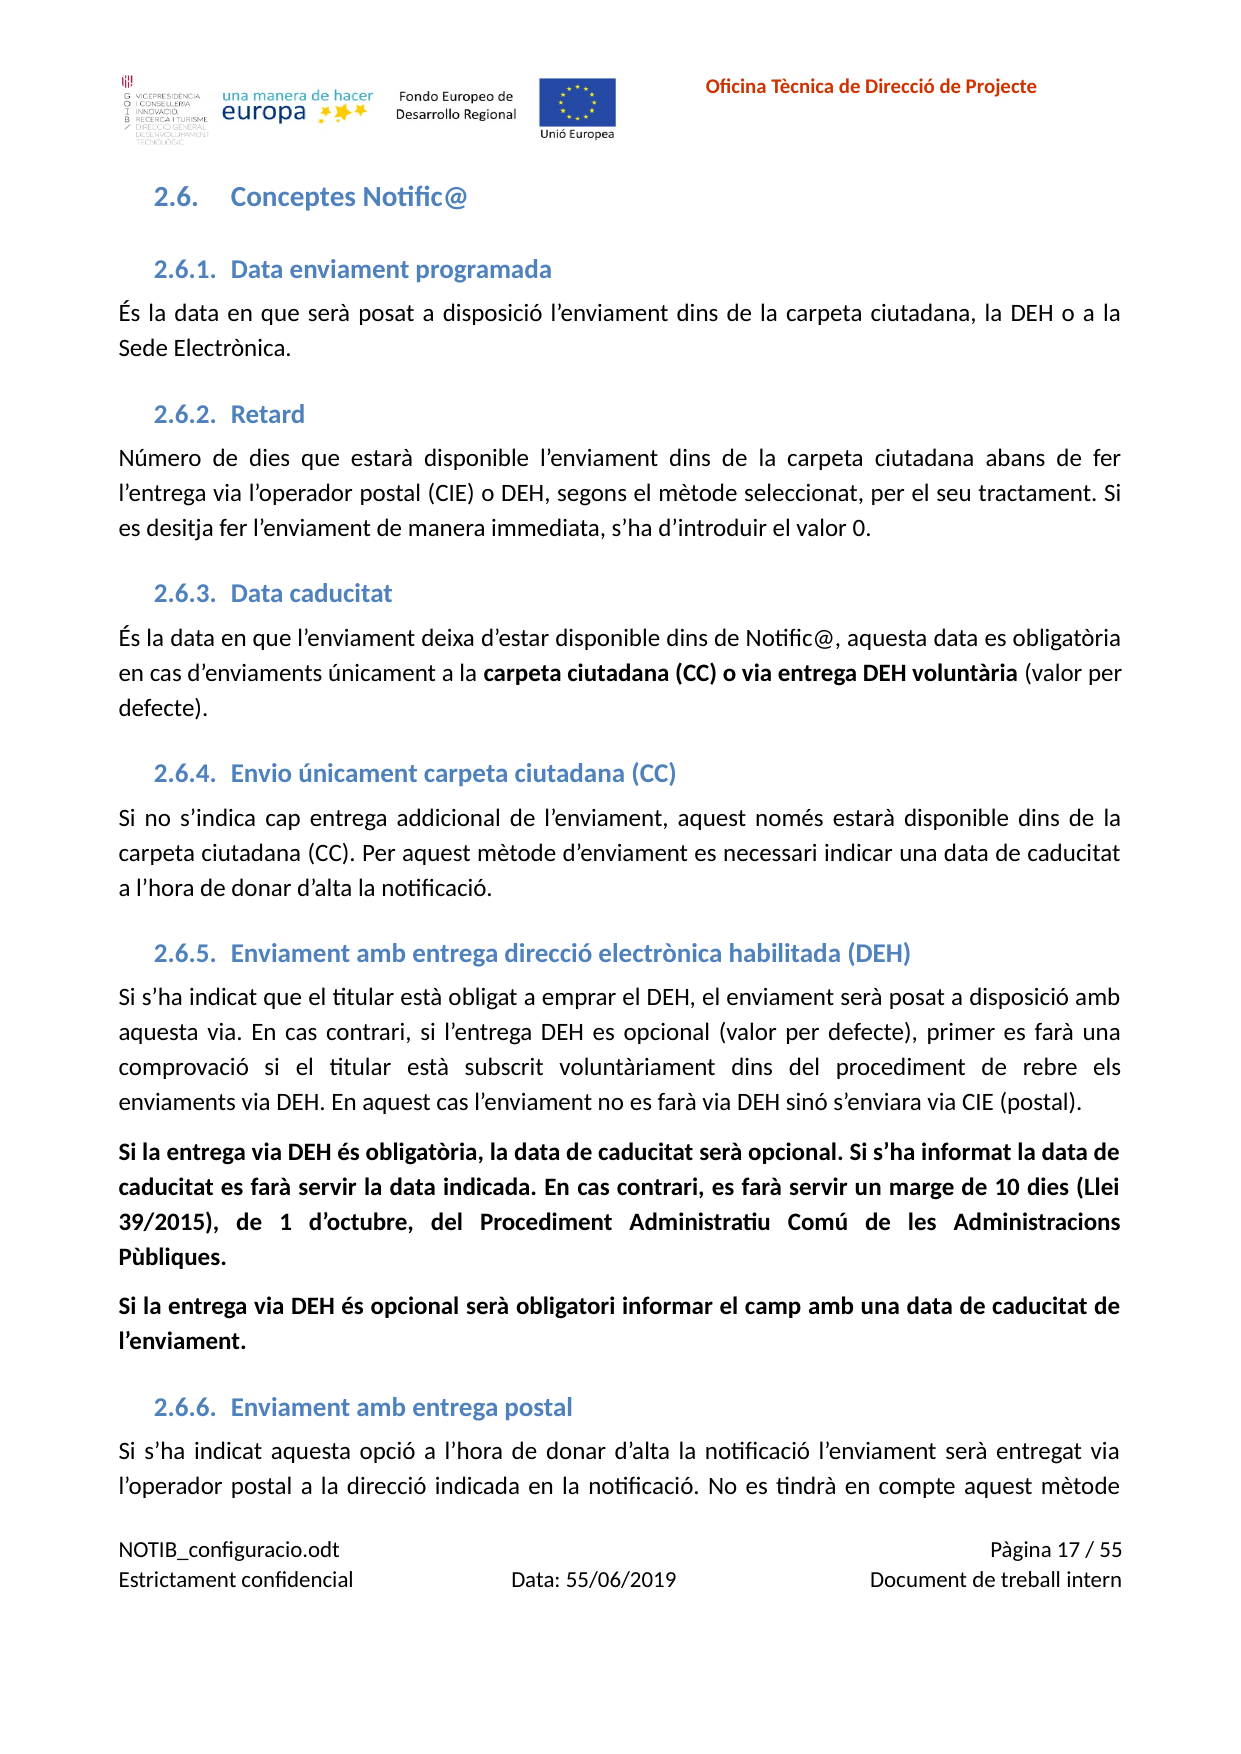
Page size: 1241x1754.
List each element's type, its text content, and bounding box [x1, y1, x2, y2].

picture [219, 73, 621, 147]
text És la data en que l’enviament deixa d’estar disponible dins de Notific@, aquesta data es obligatòria en cas d’enviaments únicament a la carpeta ciutadana (CC) o via entrega DEH voluntària (valor per defecte). [118, 622, 1122, 722]
text Si s’ha indicat que el titular està obligat a emprar el DEH, el enviament serà posat a disposició amb aquesta via. En cas contrari, si l’entrega DEH es opcional (valor per defecte), primer es farà una comprovació si el titular està subscrit voluntàriament dins del procediment de rebre els enviaments via DEH. En aquest cas l’enviament no es farà via DEH sinó s’enviara via CIE (postal). [118, 981, 1122, 1117]
text Si s’ha indicat aquesta opció a l’hora de donar d’alta la notificació l’enviament serà entregat via l’operador postal a la direcció indicada en la notificació. No es tindrà en compte aquest mètode [118, 1435, 1122, 1501]
text Número de dies que estarà disponible l’enviament dins de la carpeta ciutadana abans de fer l’entrega via l’operador postal (CIE) o DEH, segons el mètode seleccionat, per el seu tractament. Si es desitja fer l’enviament de manera immediata, s’ha d’introduir el valor 0. [118, 442, 1122, 543]
subtitle Retard [154, 397, 1122, 430]
text Si no s’indica cap entrega addicional de l’enviament, aquest només estarà disponible dins de la carpeta ciutadana (CC). Per aquest mètode d’enviament es necessari indicar una data de caducitat a l’hora de donar d’alta la notificació. [118, 802, 1122, 902]
text Si la entrega via DEH és obligatòria, la data de caducitat serà opcional. Si s’ha informat la data de caducitat es farà servir la data indicada. En cas contrari, es farà servir un marge de 10 dies (Llei 39/2015), de 1 d’octubre, del Procediment Administratiu Comú de les Administracions Pùbliques. [118, 1136, 1122, 1271]
subtitle Enviament amb entrega direcció electrònica habilitada (DEH) [154, 936, 1122, 969]
subtitle Conceptes Notific@ [154, 178, 1122, 214]
subtitle Data enviament programada [154, 252, 1122, 285]
subtitle Data caducitat [154, 576, 1122, 609]
picture [118, 73, 213, 147]
text És la data en que serà posat a disposició l’enviament dins de la carpeta ciutadana, la DEH o a la Sede Electrònica. [118, 298, 1122, 363]
subtitle Enviament amb entrega postal [154, 1390, 1122, 1423]
subtitle Envio únicament carpeta ciutadana (CC) [154, 756, 1122, 789]
text Si la entrega via DEH és opcional serà obligatori informar el camp amb una data de caducitat de l’enviament. [118, 1291, 1122, 1356]
